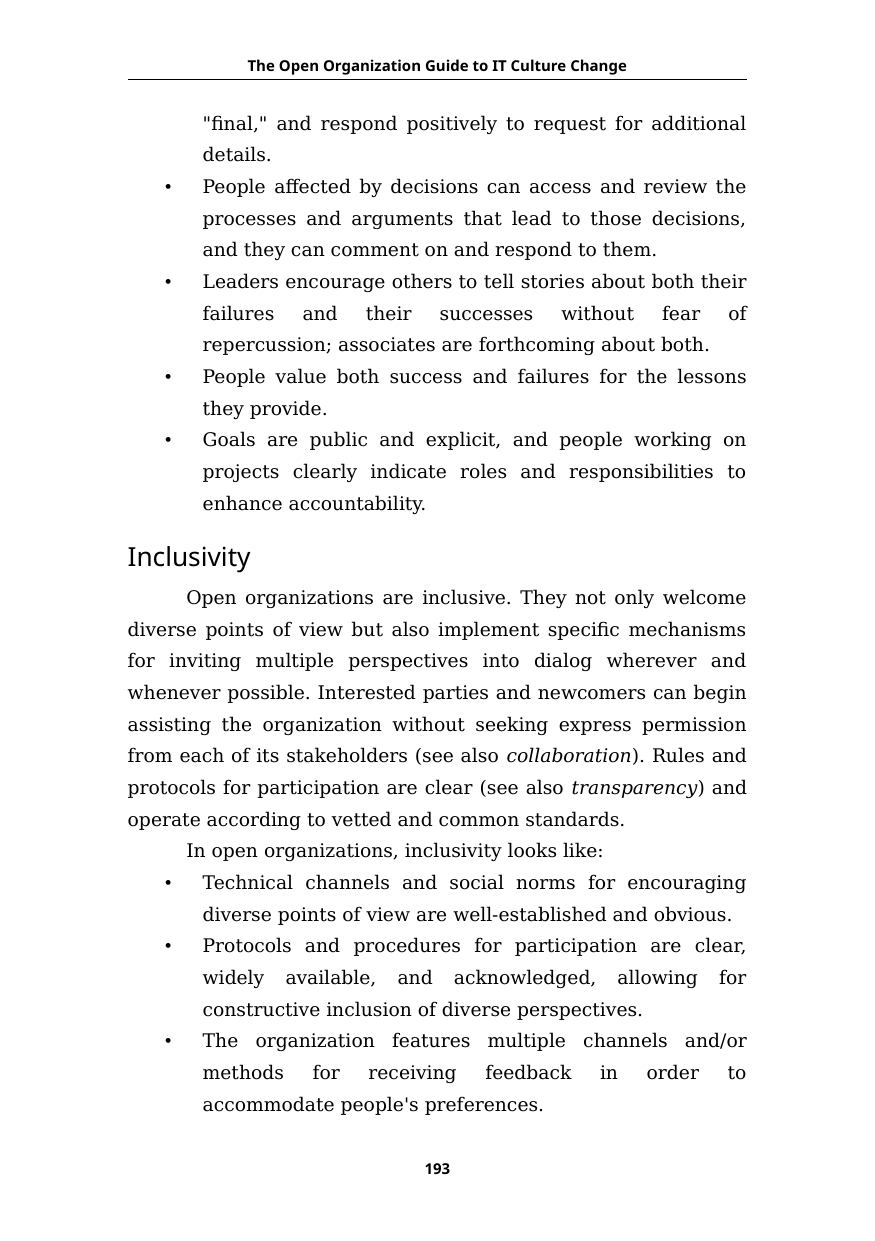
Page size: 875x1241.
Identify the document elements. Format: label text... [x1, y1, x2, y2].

list People affected by decisions can access and review the processes and arguments that lead to those decisions, and they can comment on and respond to them. [165, 176, 747, 261]
list The organization features multiple channels and/or methods for receiving feedback in order to accommodate people's preferences. [165, 1030, 747, 1116]
text In open organizations, inclusivity looks like: [127, 840, 747, 862]
list Technical channels and social norms for encouraging diverse points of view are well-established and obvious. [165, 872, 747, 926]
list Leaders encourage others to tell stories about both their failures and their successes without fear of repercussion; associates are forthcoming about both. [165, 271, 747, 356]
list Protocols and procedures for participation are clear, widely available, and acknowledged, allowing for constructive inclusion of diverse perspectives. [165, 935, 747, 1021]
text Open organizations are inclusive. They not only welcome diverse points of view but also implement specific mechanisms for inviting multiple perspectives into dialog wherever and whenever possible. Interested parties and newcomers can begin assisting the organization without seeking express permission from each of its stakeholders (see also collaboration). Rules and protocols for participation are clear (see also transparency) and operate according to vetted and common standards. [127, 587, 747, 831]
list "final," and respond positively to request for additional details. [165, 112, 747, 166]
list Goals are public and explicit, and people working on projects clearly indicate roles and responsibilities to enhance accountability. [165, 429, 747, 514]
subtitle Inclusivity [127, 539, 747, 574]
list People value both success and failures for the lessons they provide. [165, 366, 747, 419]
